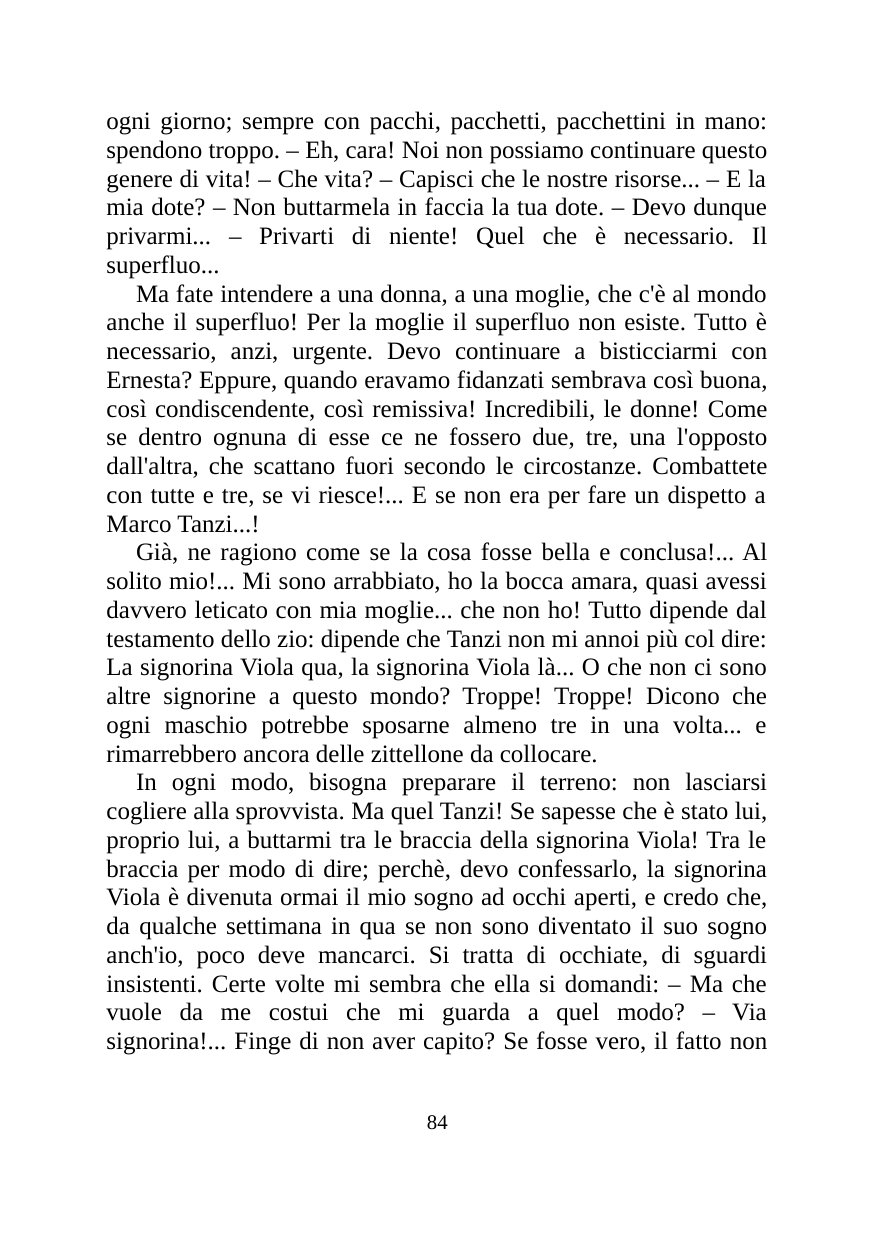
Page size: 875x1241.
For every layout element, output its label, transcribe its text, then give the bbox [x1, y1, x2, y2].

text ogni giorno; sempre con pacchi, pacchetti, pacchettini in mano: spendono troppo. – Eh, cara! Noi non possiamo continuare questo genere di vita! – Che vita? – Capisci che le nostre risorse... – E la mia dote? – Non buttarmela in faccia la tua dote. – Devo dunque privarmi... – Privarti di niente! Quel che è necessario. Il superfluo... [106, 106, 768, 279]
text Ma fate intendere a una donna, a una moglie, che c'è al mondo anche il superfluo! Per la moglie il superfluo non esiste. Tutto è necessario, anzi, urgente. Devo continuare a bisticciarmi con Ernesta? Eppure, quando eravamo fidanzati sembrava così buona, così condiscendente, così remissiva! Incredibili, le donne! Come se dentro ognuna di esse ce ne fossero due, tre, una l'opposto dall'altra, che scattano fuori secondo le circostanze. Combattete con tutte e tre, se vi riesce!... E se non era per fare un dispetto a Marco Tanzi...! [106, 279, 768, 537]
text Già, ne ragiono come se la cosa fosse bella e conclusa!... Al solito mio!... Mi sono arrabbiato, ho la bocca amara, quasi avessi davvero leticato con mia moglie... che non ho! Tutto dipende dal testamento dello zio: dipende che Tanzi non mi annoi più col dire: La signorina Viola qua, la signorina Viola là... O che non ci sono altre signorine a questo mondo? Troppe! Troppe! Dicono che ogni maschio potrebbe sposarne almeno tre in una volta... e rimarrebbero ancora delle zittellone da collocare. [106, 537, 768, 767]
text In ogni modo, bisogna preparare il terreno: non lasciarsi cogliere alla sprovvista. Ma quel Tanzi! Se sapesse che è stato lui, proprio lui, a buttarmi tra le braccia della signorina Viola! Tra le braccia per modo di dire; perchè, devo confessarlo, la signorina Viola è divenuta ormai il mio sogno ad occhi aperti, e credo che, da qualche settimana in qua se non sono diventato il suo sogno anch'io, poco deve mancarci. Si tratta di occhiate, di sguardi insistenti. Certe volte mi sembra che ella si domandi: – Ma che vuole da me costui che mi guarda a quel modo? – Via signorina!... Finge di non aver capito? Se fosse vero, il fatto non [106, 767, 768, 1055]
